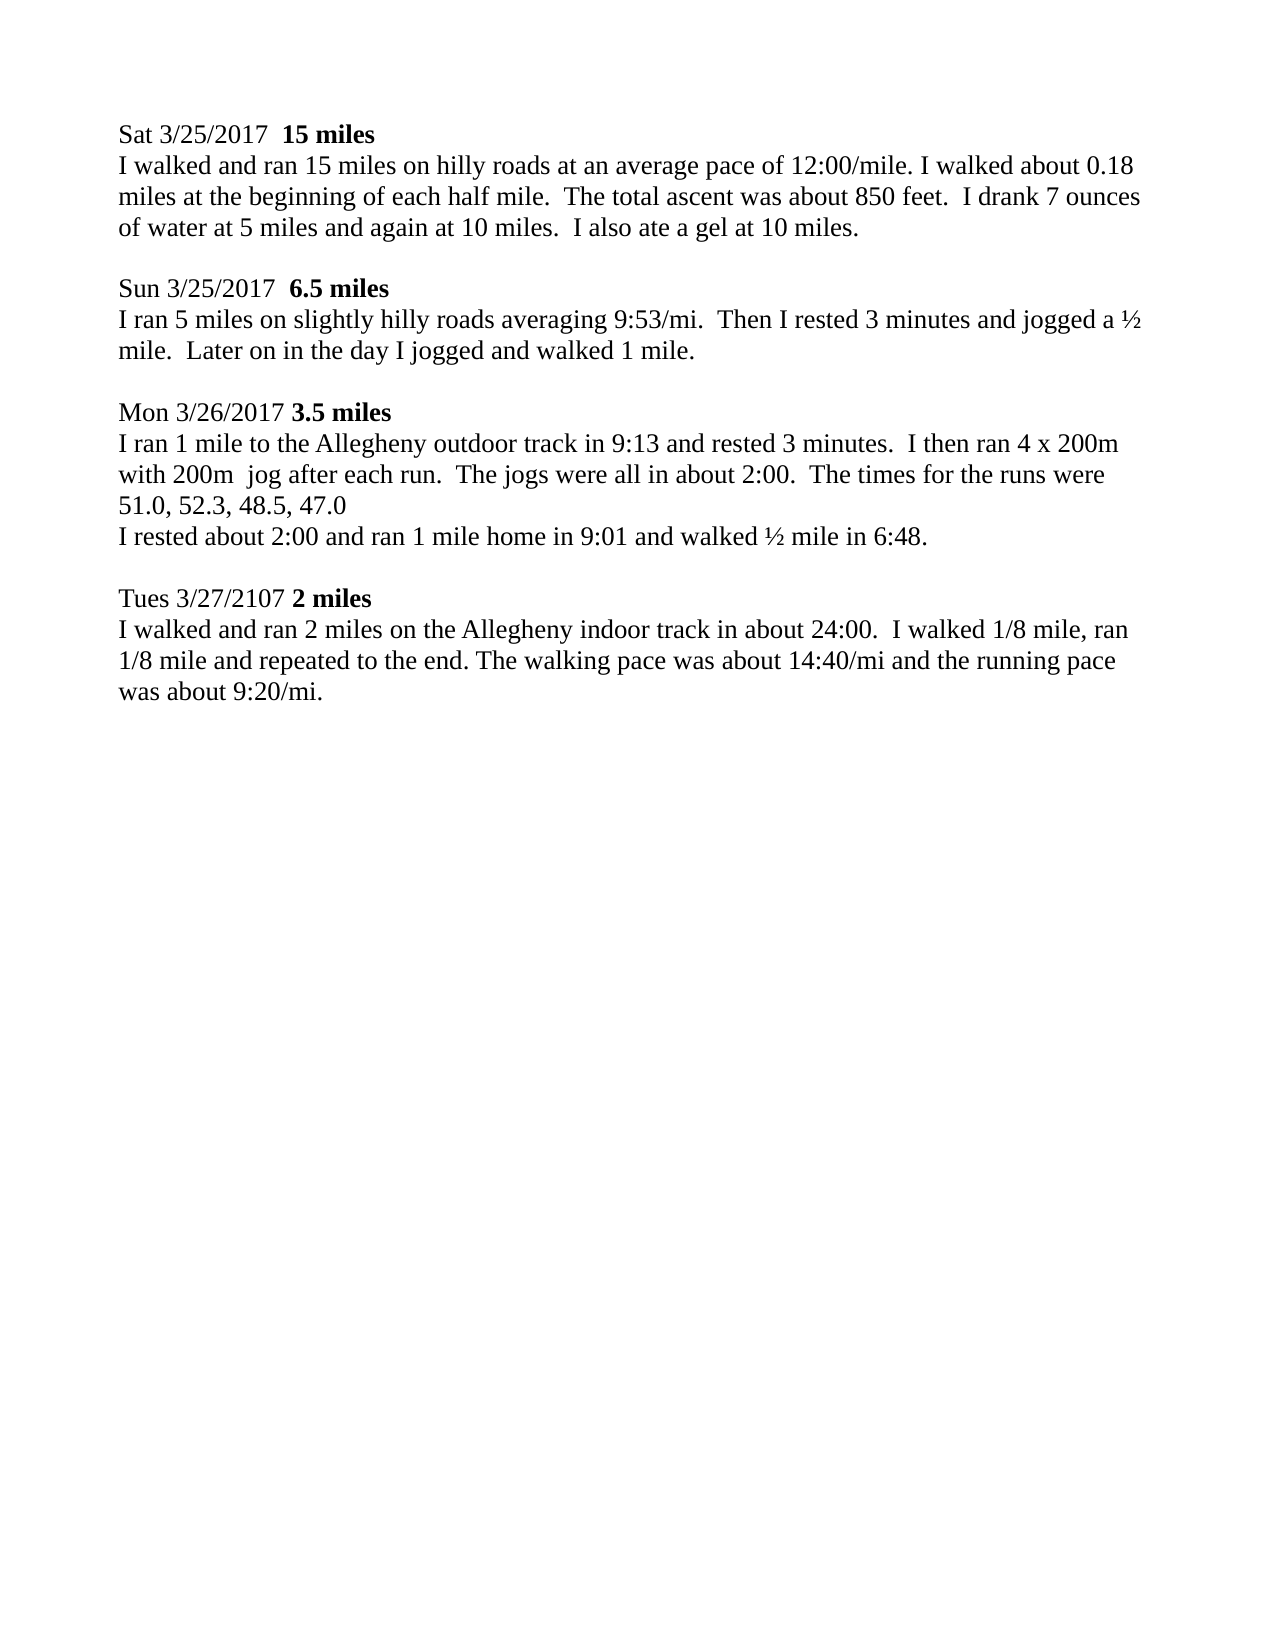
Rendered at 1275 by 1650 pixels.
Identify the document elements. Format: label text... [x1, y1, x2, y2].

text I rested about 2:00 and ran 1 mile home in 9:01 and walked ½ mile in 6:48. [118, 520, 1157, 551]
text I walked and ran 2 miles on the Allegheny indoor track in about 24:00. I walked 1/8 mile, ran 1/8 mile and repeated to the end. The walking pace was about 14:40/mi and the running pace was about 9:20/mi. [118, 613, 1157, 706]
text Sat 3/25/2017 15 miles [118, 118, 1157, 149]
text Tues 3/27/2107 2 miles [118, 582, 1157, 613]
text 51.0, 52.3, 48.5, 47.0 [118, 489, 1157, 520]
text I ran 5 miles on slightly hilly roads averaging 9:53/mi. Then I rested 3 minutes and jogged a ½ mile. Later on in the day I jogged and walked 1 mile. [118, 304, 1157, 366]
text I walked and ran 15 miles on hilly roads at an average pace of 12:00/mile. I walked about 0.18 miles at the beginning of each half mile. The total ascent was about 850 feet. I drank 7 ounces of water at 5 miles and again at 10 miles. I also ate a gel at 10 miles. [118, 149, 1157, 242]
text Mon 3/26/2017 3.5 miles [118, 397, 1157, 427]
text I ran 1 mile to the Allegheny outdoor track in 9:13 and rested 3 minutes. I then ran 4 x 200m with 200m jog after each run. The jogs were all in about 2:00. The times for the runs were [118, 427, 1157, 489]
text Sun 3/25/2017 6.5 miles [118, 273, 1157, 304]
